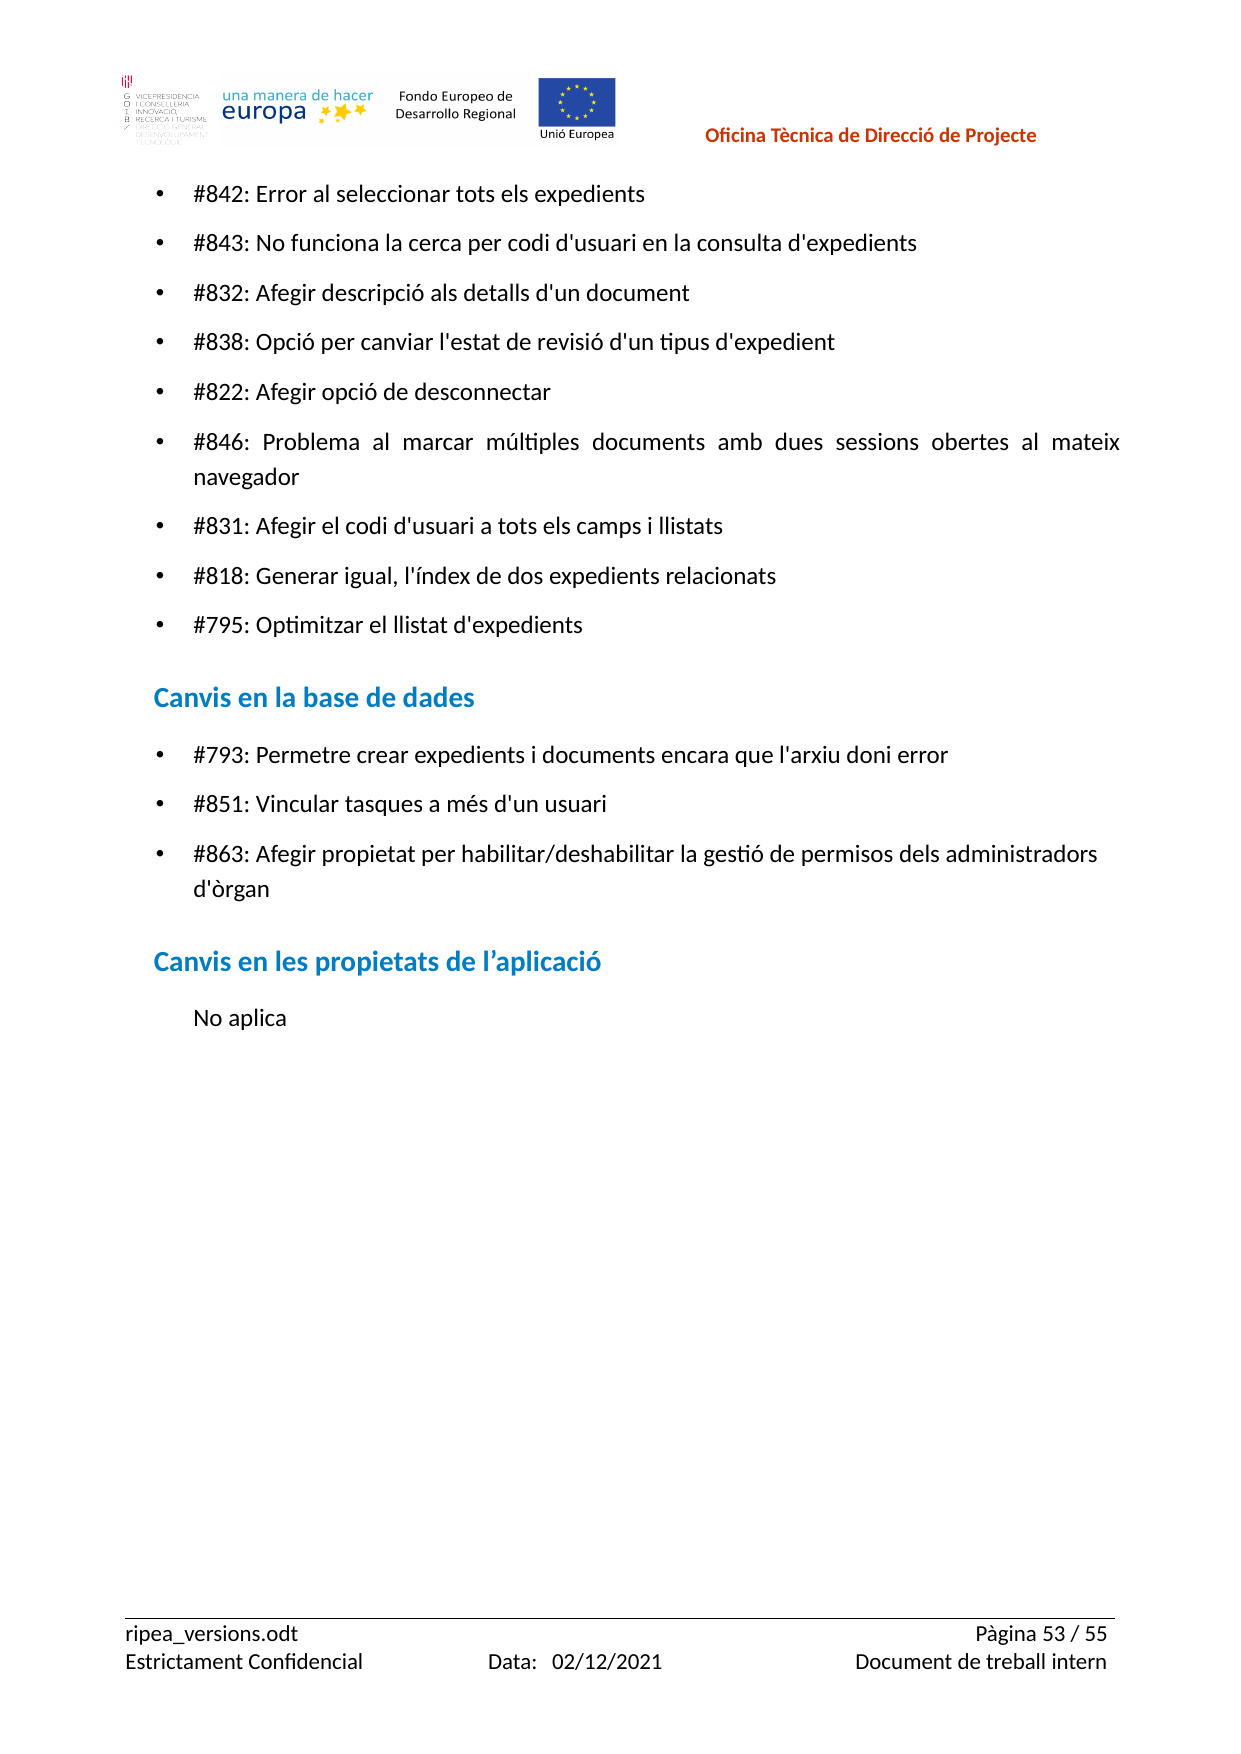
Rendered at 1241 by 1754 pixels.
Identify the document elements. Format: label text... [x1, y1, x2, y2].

list #822: Afegir opció de desconnectar [156, 376, 1122, 407]
list #838: Opció per canviar l'estat de revisió d'un tipus d'expedient [156, 326, 1122, 357]
list #832: Afegir descripció als detalls d'un document [156, 277, 1122, 307]
list #843: No funciona la cerca per codi d'usuari en la consulta d'expedients [156, 227, 1122, 258]
list #846: Problema al marcar múltiples documents amb dues sessions obertes al mateix navegador [156, 426, 1122, 491]
subtitle Canvis en les propietats de l’aplicació [153, 943, 1122, 979]
list #795: Optimitzar el llistat d'expedients [156, 609, 1122, 640]
subtitle Canvis en la base de dades [153, 679, 1122, 715]
picture [118, 73, 213, 147]
list No aplica [156, 1002, 1122, 1033]
picture [219, 73, 621, 147]
list #831: Afegir el codi d'usuari a tots els camps i llistats [156, 510, 1122, 541]
list #793: Permetre crear expedients i documents encara que l'arxiu doni error [156, 739, 1122, 769]
list #842: Error al seleccionar tots els expedients [156, 178, 1122, 208]
list #818: Generar igual, l'índex de dos expedients relacionats [156, 560, 1122, 590]
list #851: Vincular tasques a més d'un usuari [156, 788, 1122, 819]
list #863: Afegir propietat per habilitar/deshabilitar la gestió de permisos dels administradors d'òrgan [156, 838, 1122, 903]
